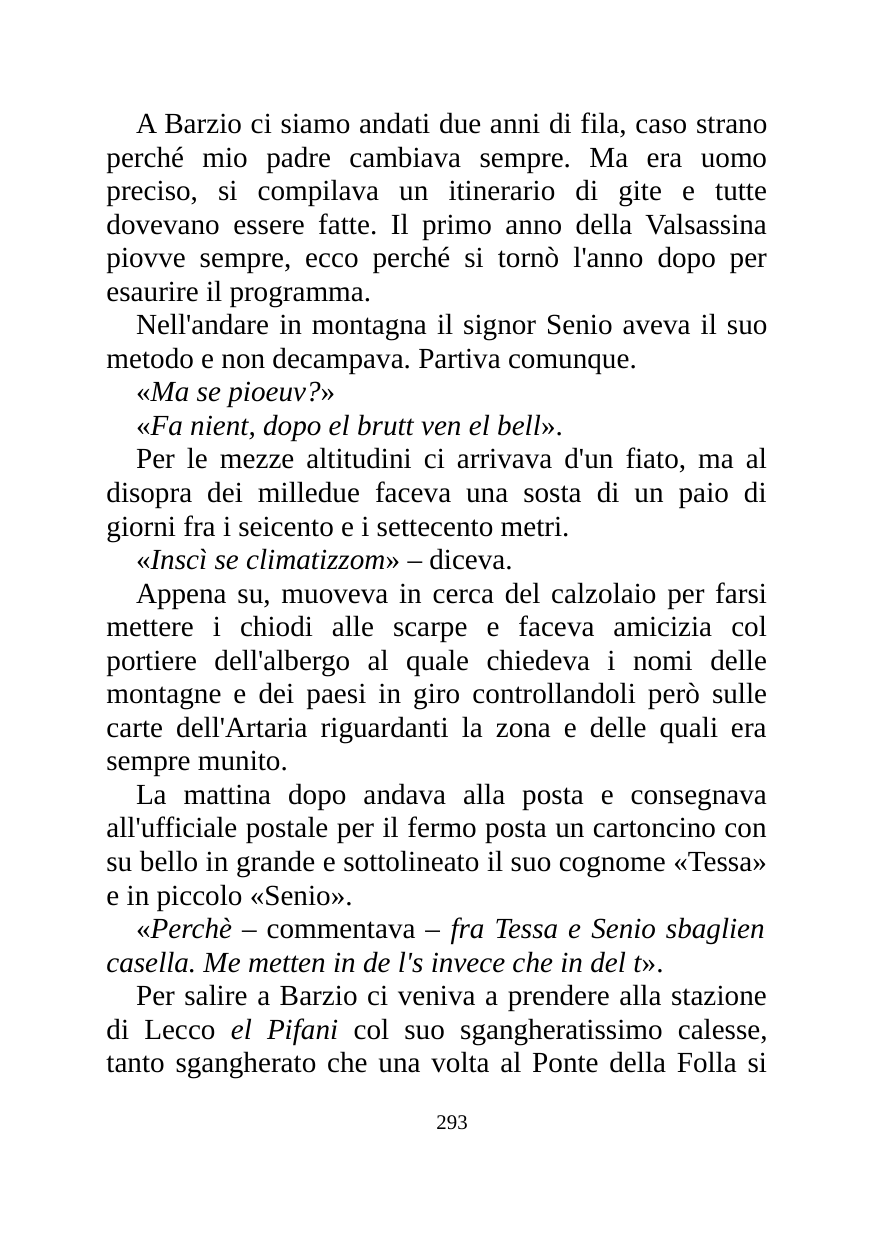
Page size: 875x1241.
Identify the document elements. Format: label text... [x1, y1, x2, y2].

text «Perchè – commentava – fra Tessa e Senio sbaglien casella. Me metten in de l's invece che in del t». [106, 911, 768, 978]
text A Barzio ci siamo andati due anni di fila, caso strano perché mio padre cambiava sempre. Ma era uomo preciso, si compilava un itinerario di gite e tutte dovevano essere fatte. Il primo anno della Valsassina piovve sempre, ecco perché si tornò l'anno dopo per esaurire il programma. [106, 106, 768, 307]
text La mattina dopo andava alla posta e consegnava all'ufficiale postale per il fermo posta un cartoncino con su bello in grande e sottolineato il suo cognome «Tessa» e in piccolo «Senio». [106, 777, 768, 911]
text «Inscì se climatizzom» – diceva. [106, 542, 768, 576]
text Appena su, muoveva in cerca del calzolaio per farsi mettere i chiodi alle scarpe e faceva amicizia col portiere dell'albergo al quale chiedeva i nomi delle montagne e dei paesi in giro controllandoli però sulle carte dell'Artaria riguardanti la zona e delle quali era sempre munito. [106, 576, 768, 777]
text Nell'andare in montagna il signor Senio aveva il suo metodo e non decampava. Partiva comunque. [106, 307, 768, 374]
text Per le mezze altitudini ci arrivava d'un fiato, ma al disopra dei milledue faceva una sosta di un paio di giorni fra i seicento e i settecento metri. [106, 442, 768, 542]
text «Ma se pioeuv?» [106, 374, 768, 408]
text Per salire a Barzio ci veniva a prendere alla stazione di Lecco el Pifani col suo sgangheratissimo calesse, tanto sgangherato che una volta al Ponte della Folla si [106, 978, 768, 1079]
text «Fa nient, dopo el brutt ven el bell». [106, 408, 768, 442]
